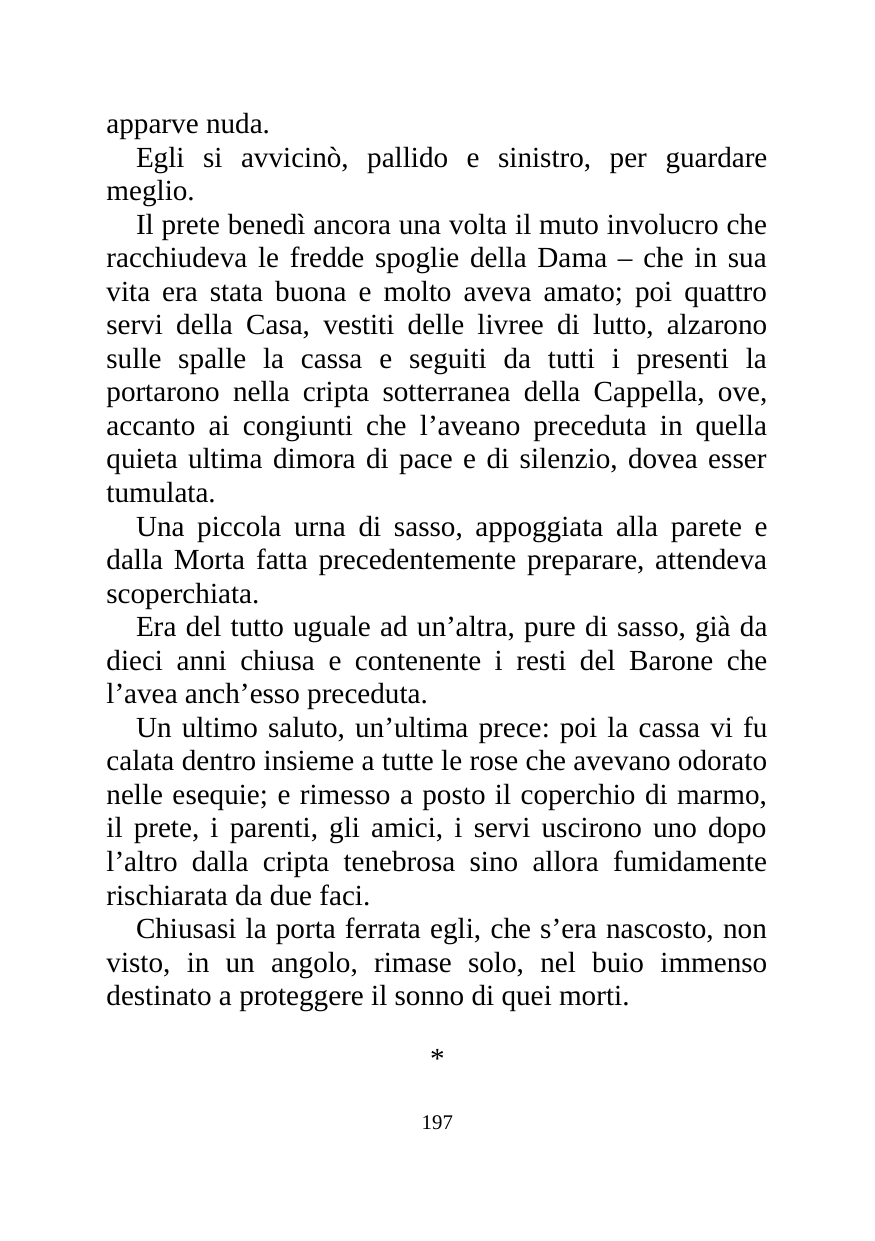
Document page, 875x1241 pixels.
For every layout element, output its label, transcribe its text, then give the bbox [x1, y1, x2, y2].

text Era del tutto uguale ad un’altra, pure di sasso, già da dieci anni chiusa e contenente i resti del Barone che l’avea anch’esso preceduta. [106, 609, 768, 710]
text * [106, 1041, 768, 1075]
text apparve nuda. [106, 106, 768, 140]
text Egli si avvicinò, pallido e sinistro, per guardare meglio. [106, 140, 768, 207]
text Un ultimo saluto, un’ultima prece: poi la cassa vi fu calata dentro insieme a tutte le rose che avevano odorato nelle esequie; e rimesso a posto il coperchio di marmo, il prete, i parenti, gli amici, i servi uscirono uno dopo l’altro dalla cripta tenebrosa sino allora fumidamente rischiarata da due faci. [106, 710, 768, 911]
text Il prete benedì ancora una volta il muto involucro che racchiudeva le fredde spoglie della Dama – che in sua vita era stata buona e molto aveva amato; poi quattro servi della Casa, vestiti delle livree di lutto, alzarono sulle spalle la cassa e seguiti da tutti i presenti la portarono nella cripta sotterranea della Cappella, ove, accanto ai congiunti che l’aveano preceduta in quella quieta ultima dimora di pace e di silenzio, dovea esser tumulata. [106, 207, 768, 509]
text Una piccola urna di sasso, appoggiata alla parete e dalla Morta fatta precedentemente preparare, attendeva scoperchiata. [106, 509, 768, 609]
text Chiusasi la porta ferrata egli, che s’era nascosto, non visto, in un angolo, rimase solo, nel buio immenso destinato a proteggere il sonno di quei morti. [106, 911, 768, 1012]
